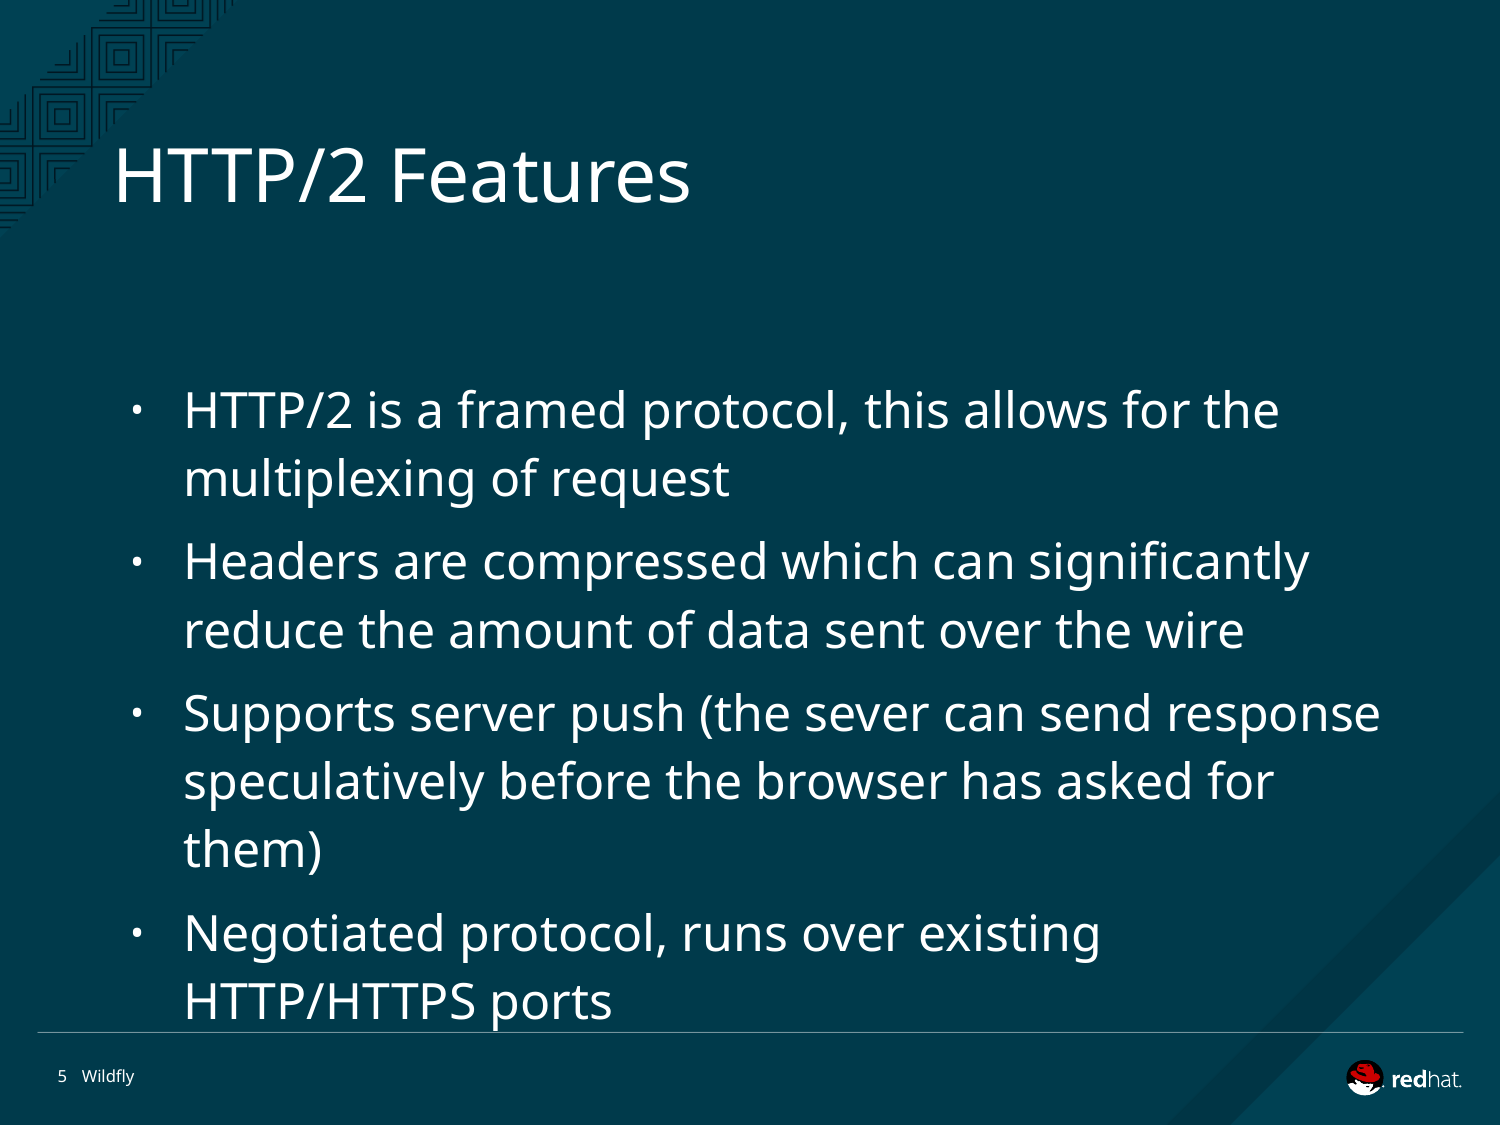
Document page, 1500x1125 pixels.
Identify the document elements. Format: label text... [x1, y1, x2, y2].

title HTTP/2 Features [112, 0, 1388, 225]
list HTTP/2 is a framed protocol, this allows for the multiplexing of request Headers are compressed which can significantly reduce the amount of data sent over the wire Supports server push (the sever can send response speculatively before the browser has asked for them) Negotiated protocol, runs over existing HTTP/HTTPS ports [112, 375, 1388, 1028]
